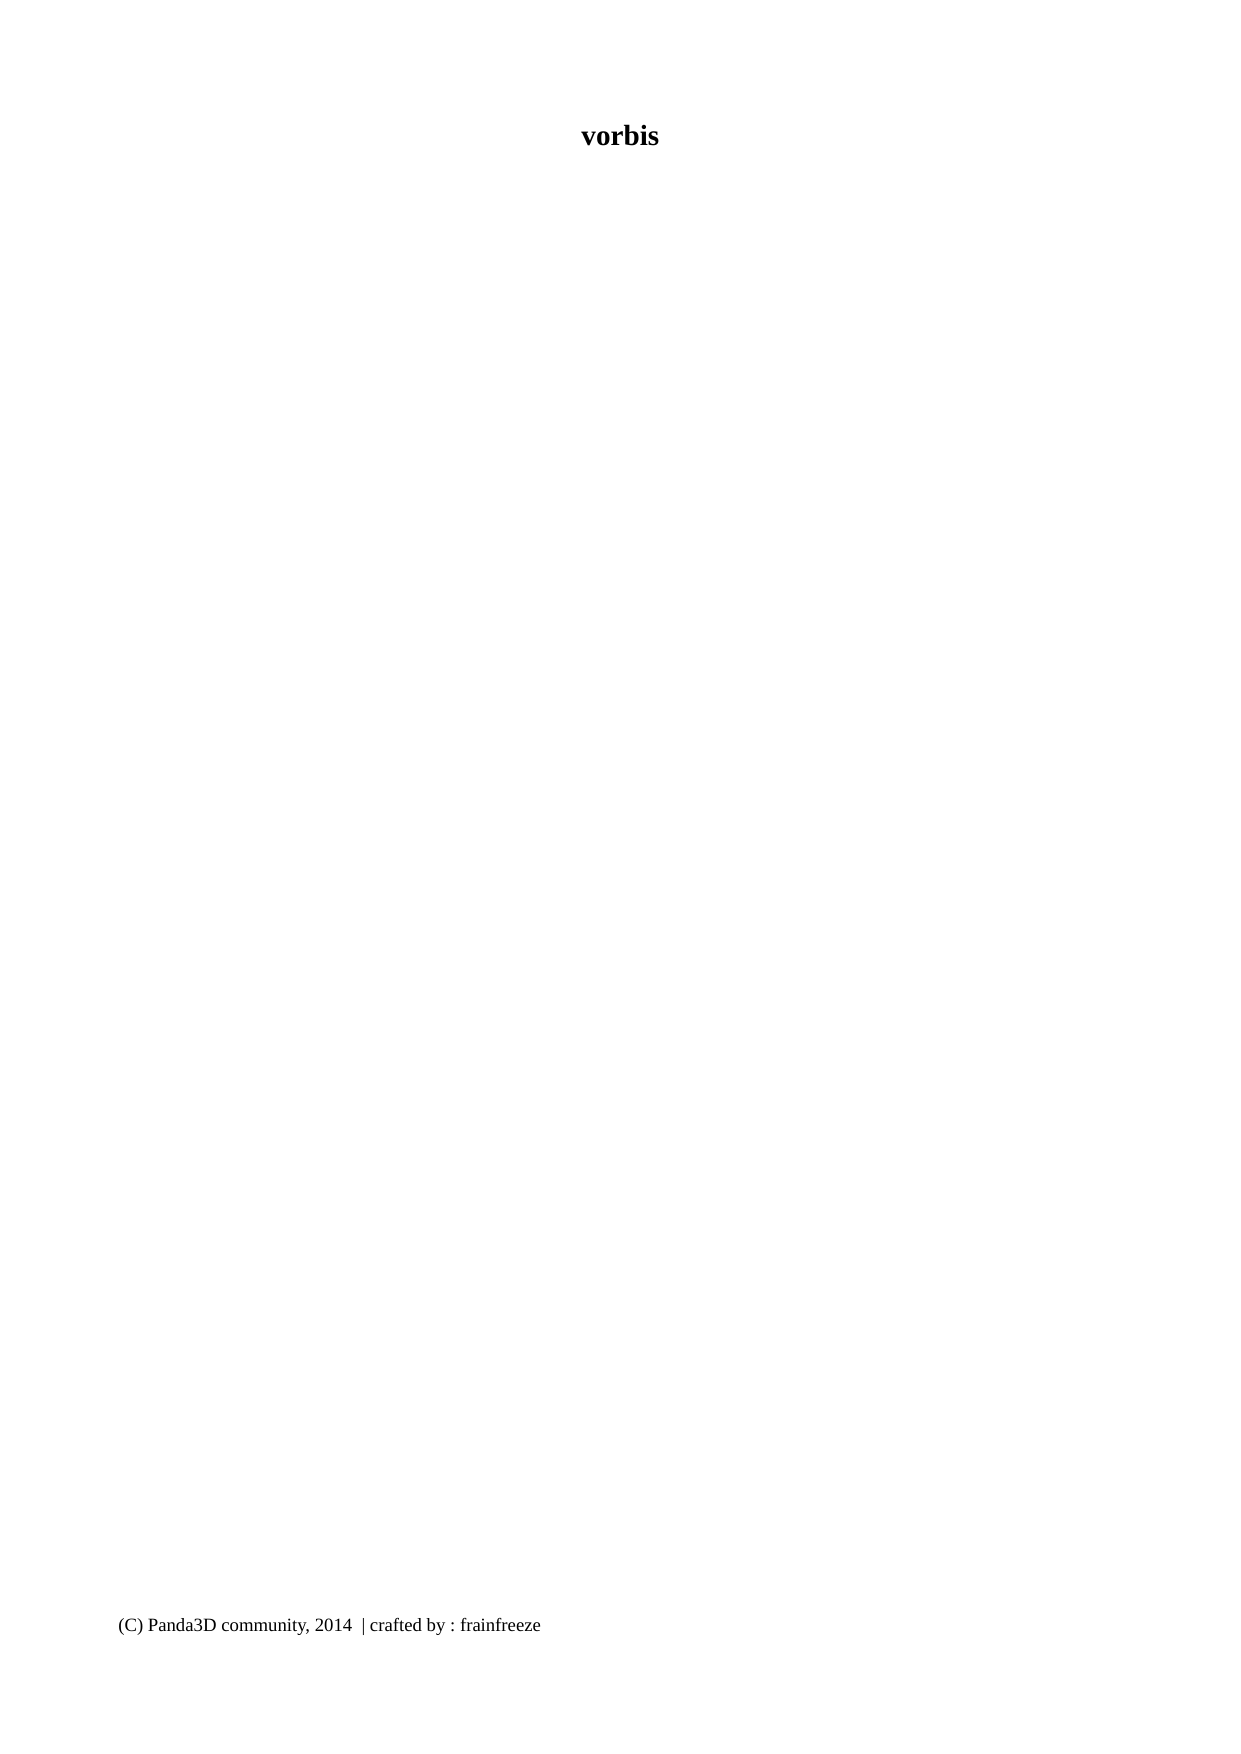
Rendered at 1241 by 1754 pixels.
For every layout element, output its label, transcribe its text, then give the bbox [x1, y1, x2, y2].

text vorbis [118, 118, 1122, 152]
